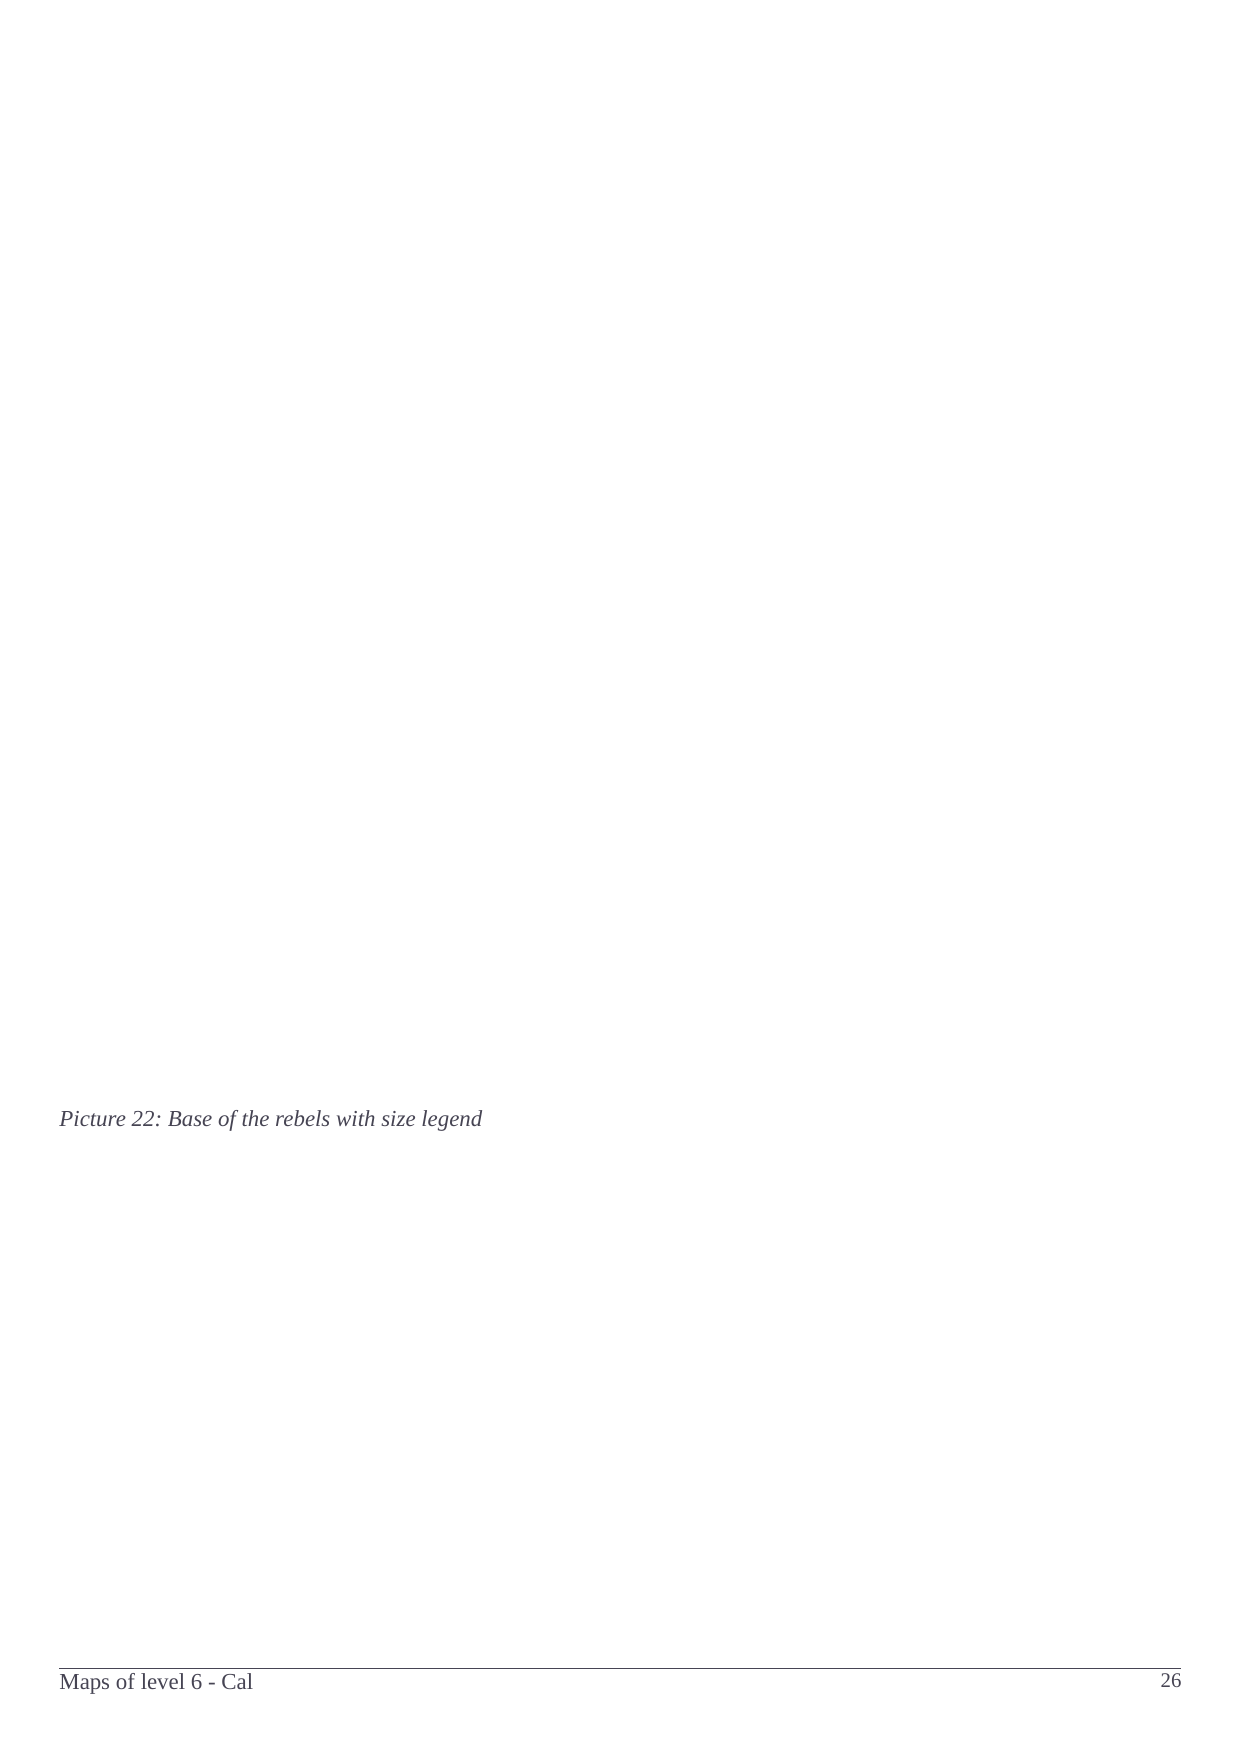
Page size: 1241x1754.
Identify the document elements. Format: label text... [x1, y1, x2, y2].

text Picture 22: Base of the rebels with size legend [59, 72, 1181, 1132]
